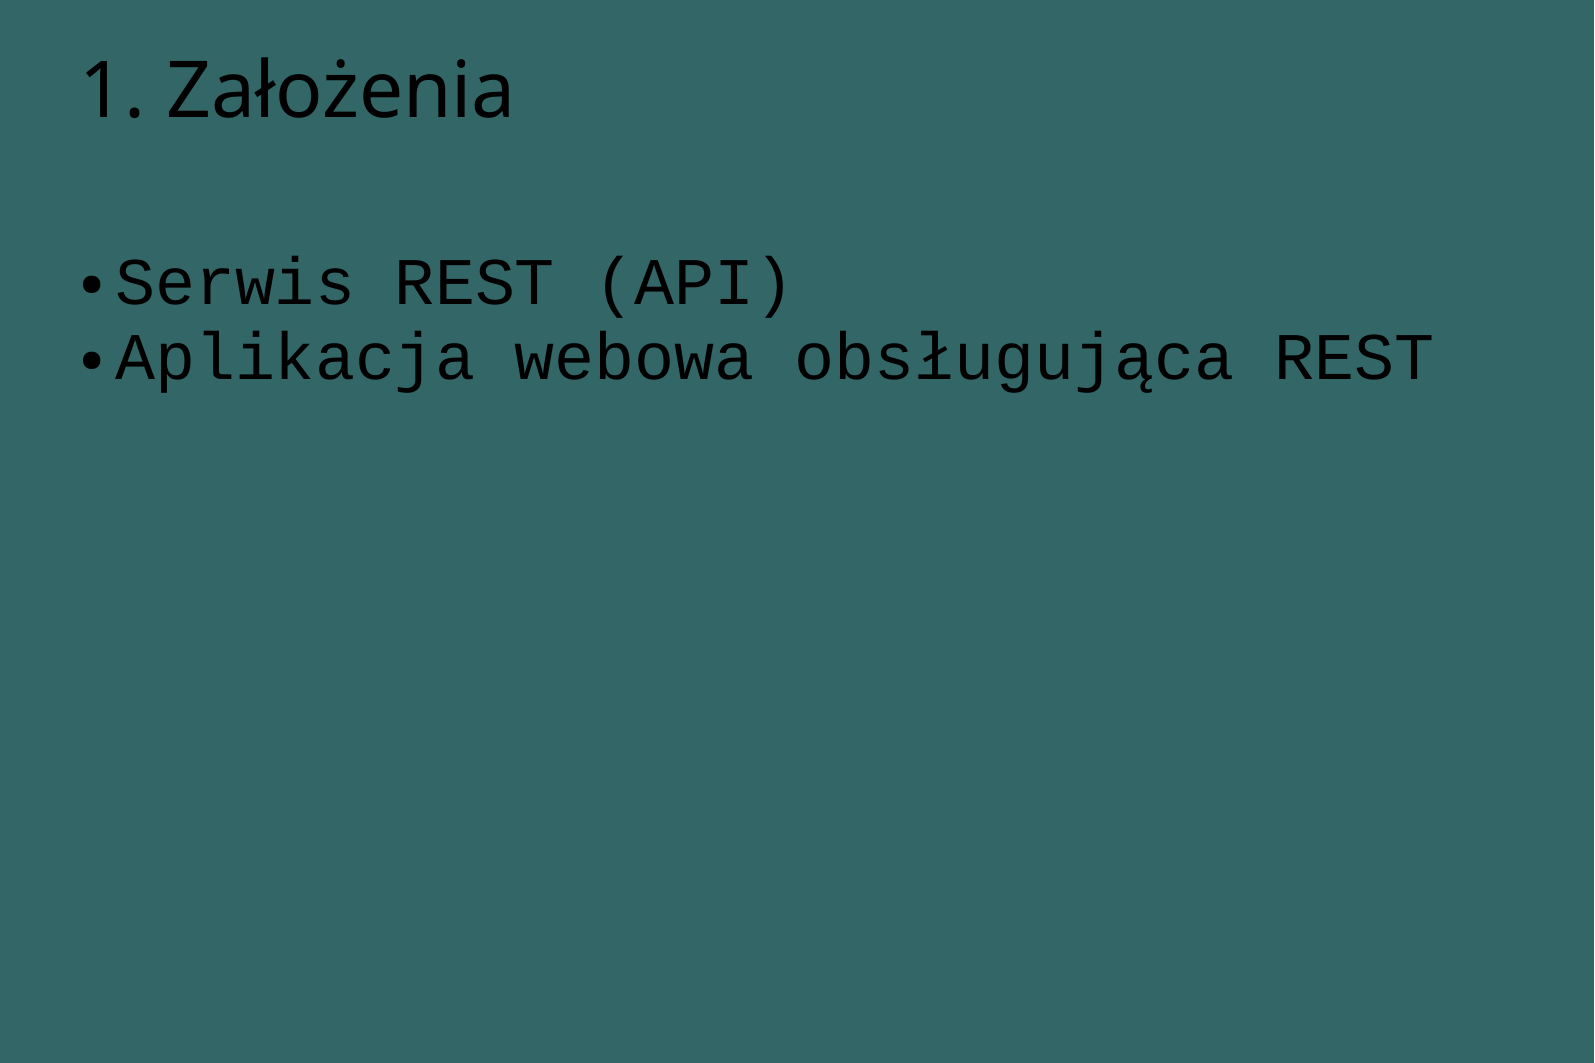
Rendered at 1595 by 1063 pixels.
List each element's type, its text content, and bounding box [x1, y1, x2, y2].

subtitle Serwis REST (API) Aplikacja webowa obsługująca REST [79, 248, 1515, 951]
title 1. Założenia [79, 42, 1515, 220]
